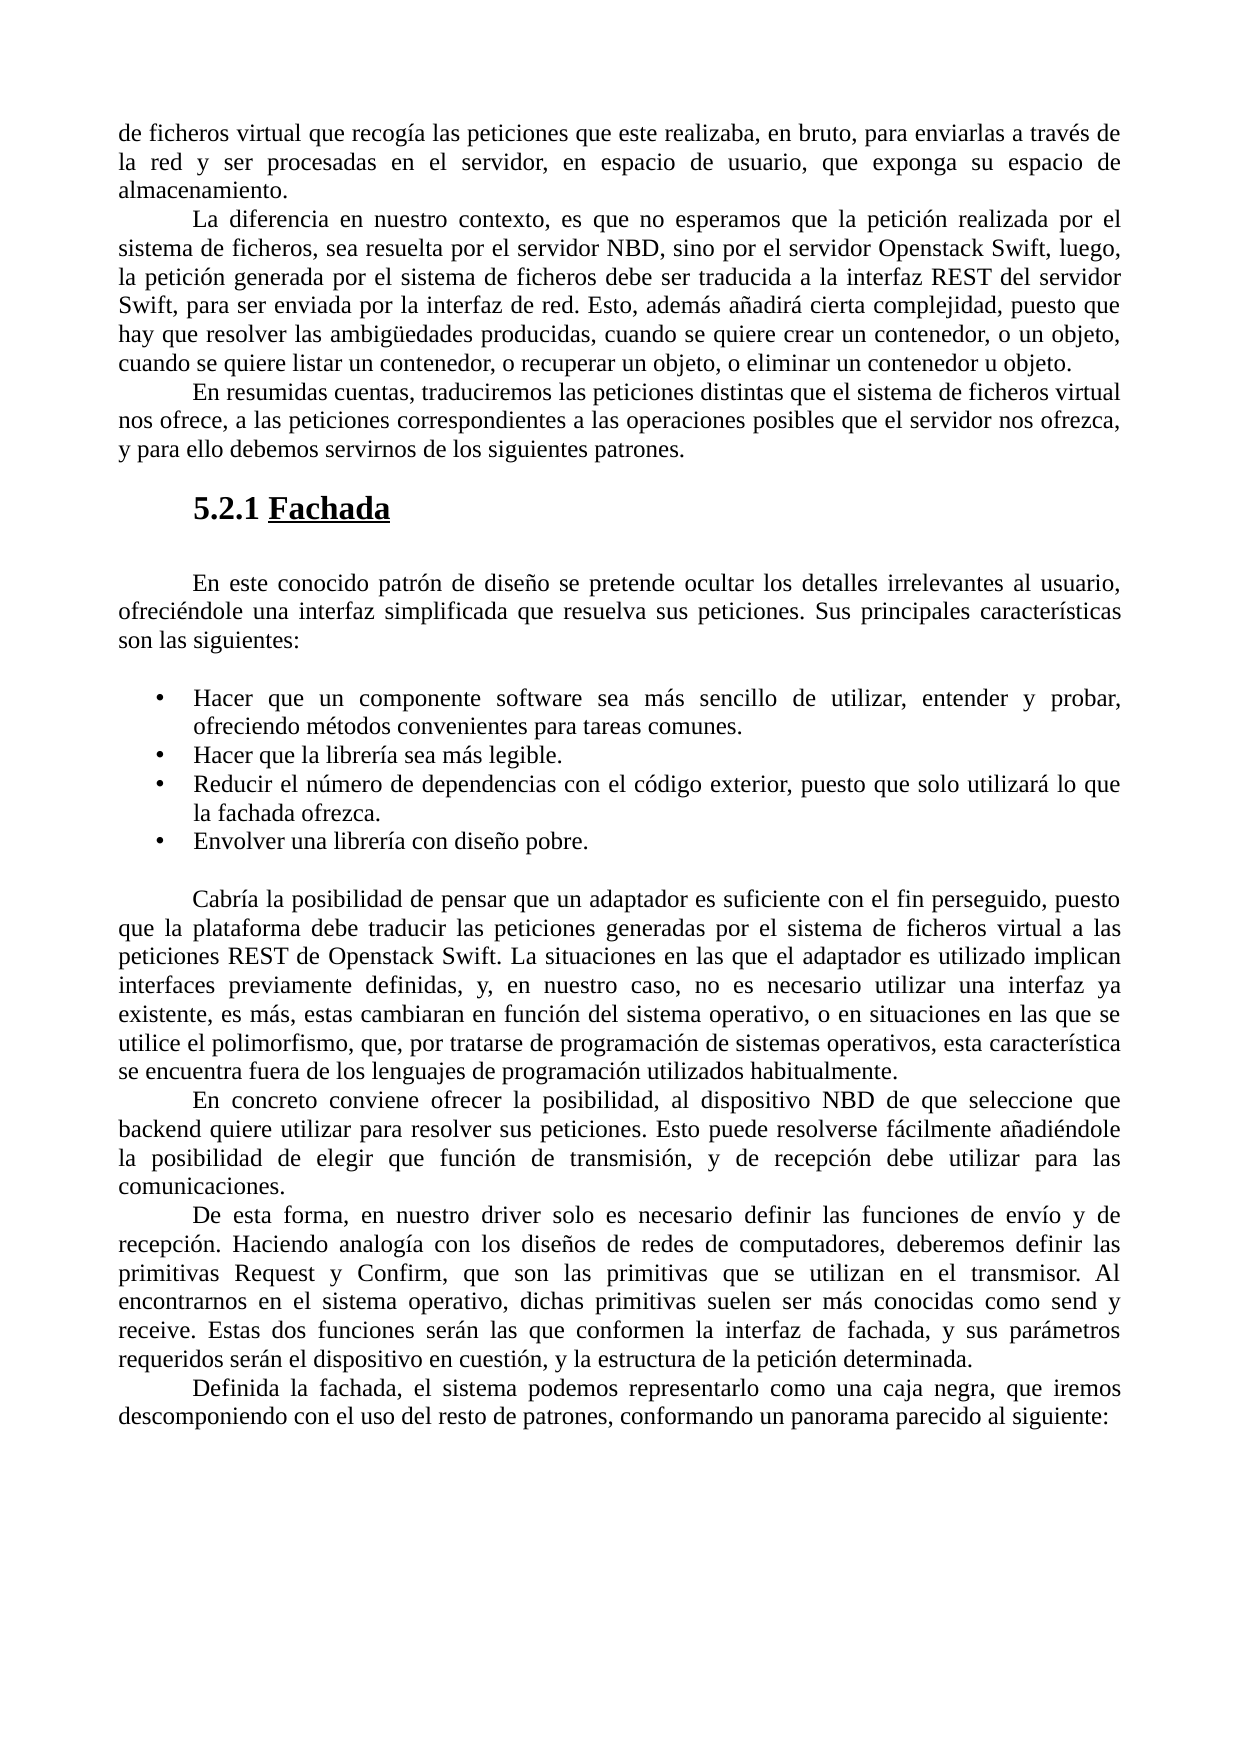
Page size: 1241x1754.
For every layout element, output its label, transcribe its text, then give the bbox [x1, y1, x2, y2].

list Hacer que un componente software sea más sencillo de utilizar, entender y probar, ofreciendo métodos convenientes para tareas comunes. [156, 683, 1122, 740]
text En resumidas cuentas, traduciremos las peticiones distintas que el sistema de ficheros virtual nos ofrece, a las peticiones correspondientes a las operaciones posibles que el servidor nos ofrezca, y para ello debemos servirnos de los siguientes patrones. [118, 377, 1122, 463]
text En concreto conviene ofrecer la posibilidad, al dispositivo NBD de que seleccione que backend quiere utilizar para resolver sus peticiones. Esto puede resolverse fácilmente añadiéndole la posibilidad de elegir que función de transmisión, y de recepción debe utilizar para las comunicaciones. [118, 1085, 1122, 1200]
text La diferencia en nuestro contexto, es que no esperamos que la petición realizada por el sistema de ficheros, sea resuelta por el servidor NBD, sino por el servidor Openstack Swift, luego, la petición generada por el sistema de ficheros debe ser traducida a la interfaz REST del servidor Swift, para ser enviada por la interfaz de red. Esto, además añadirá cierta complejidad, puesto que hay que resolver las ambigüedades producidas, cuando se quiere crear un contenedor, o un objeto, cuando se quiere listar un contenedor, o recuperar un objeto, o eliminar un contenedor u objeto. [118, 204, 1122, 377]
text Definida la fachada, el sistema podemos representarlo como una caja negra, que iremos descomponiendo con el uso del resto de patrones, conformando un panorama parecido al siguiente: [118, 1373, 1122, 1430]
text de ficheros virtual que recogía las peticiones que este realizaba, en bruto, para enviarlas a través de la red y ser procesadas en el servidor, en espacio de usuario, que exponga su espacio de almacenamiento. [118, 118, 1122, 204]
list Envolver una librería con diseño pobre. [156, 826, 1122, 855]
text Cabría la posibilidad de pensar que un adaptador es suficiente con el fin perseguido, puesto que la plataforma debe traducir las peticiones generadas por el sistema de ficheros virtual a las peticiones REST de Openstack Swift. La situaciones en las que el adaptador es utilizado implican interfaces previamente definidas, y, en nuestro caso, no es necesario utilizar una interfaz ya existente, es más, estas cambiaran en función del sistema operativo, o en situaciones en las que se utilice el polimorfismo, que, por tratarse de programación de sistemas operativos, esta característica se encuentra fuera de los lenguajes de programación utilizados habitualmente. [118, 884, 1122, 1085]
subtitle Fachada [193, 488, 1122, 526]
text En este conocido patrón de diseño se pretende ocultar los detalles irrelevantes al usuario, ofreciéndole una interfaz simplificada que resuelva sus peticiones. Sus principales características son las siguientes: [118, 568, 1122, 654]
text De esta forma, en nuestro driver solo es necesario definir las funciones de envío y de recepción. Haciendo analogía con los diseños de redes de computadores, deberemos definir las primitivas Request y Confirm, que son las primitivas que se utilizan en el transmisor. Al encontrarnos en el sistema operativo, dichas primitivas suelen ser más conocidas como send y receive. Estas dos funciones serán las que conformen la interfaz de fachada, y sus parámetros requeridos serán el dispositivo en cuestión, y la estructura de la petición determinada. [118, 1200, 1122, 1373]
list Hacer que la librería sea más legible. [156, 740, 1122, 769]
list Reducir el número de dependencias con el código exterior, puesto que solo utilizará lo que la fachada ofrezca. [156, 769, 1122, 826]
